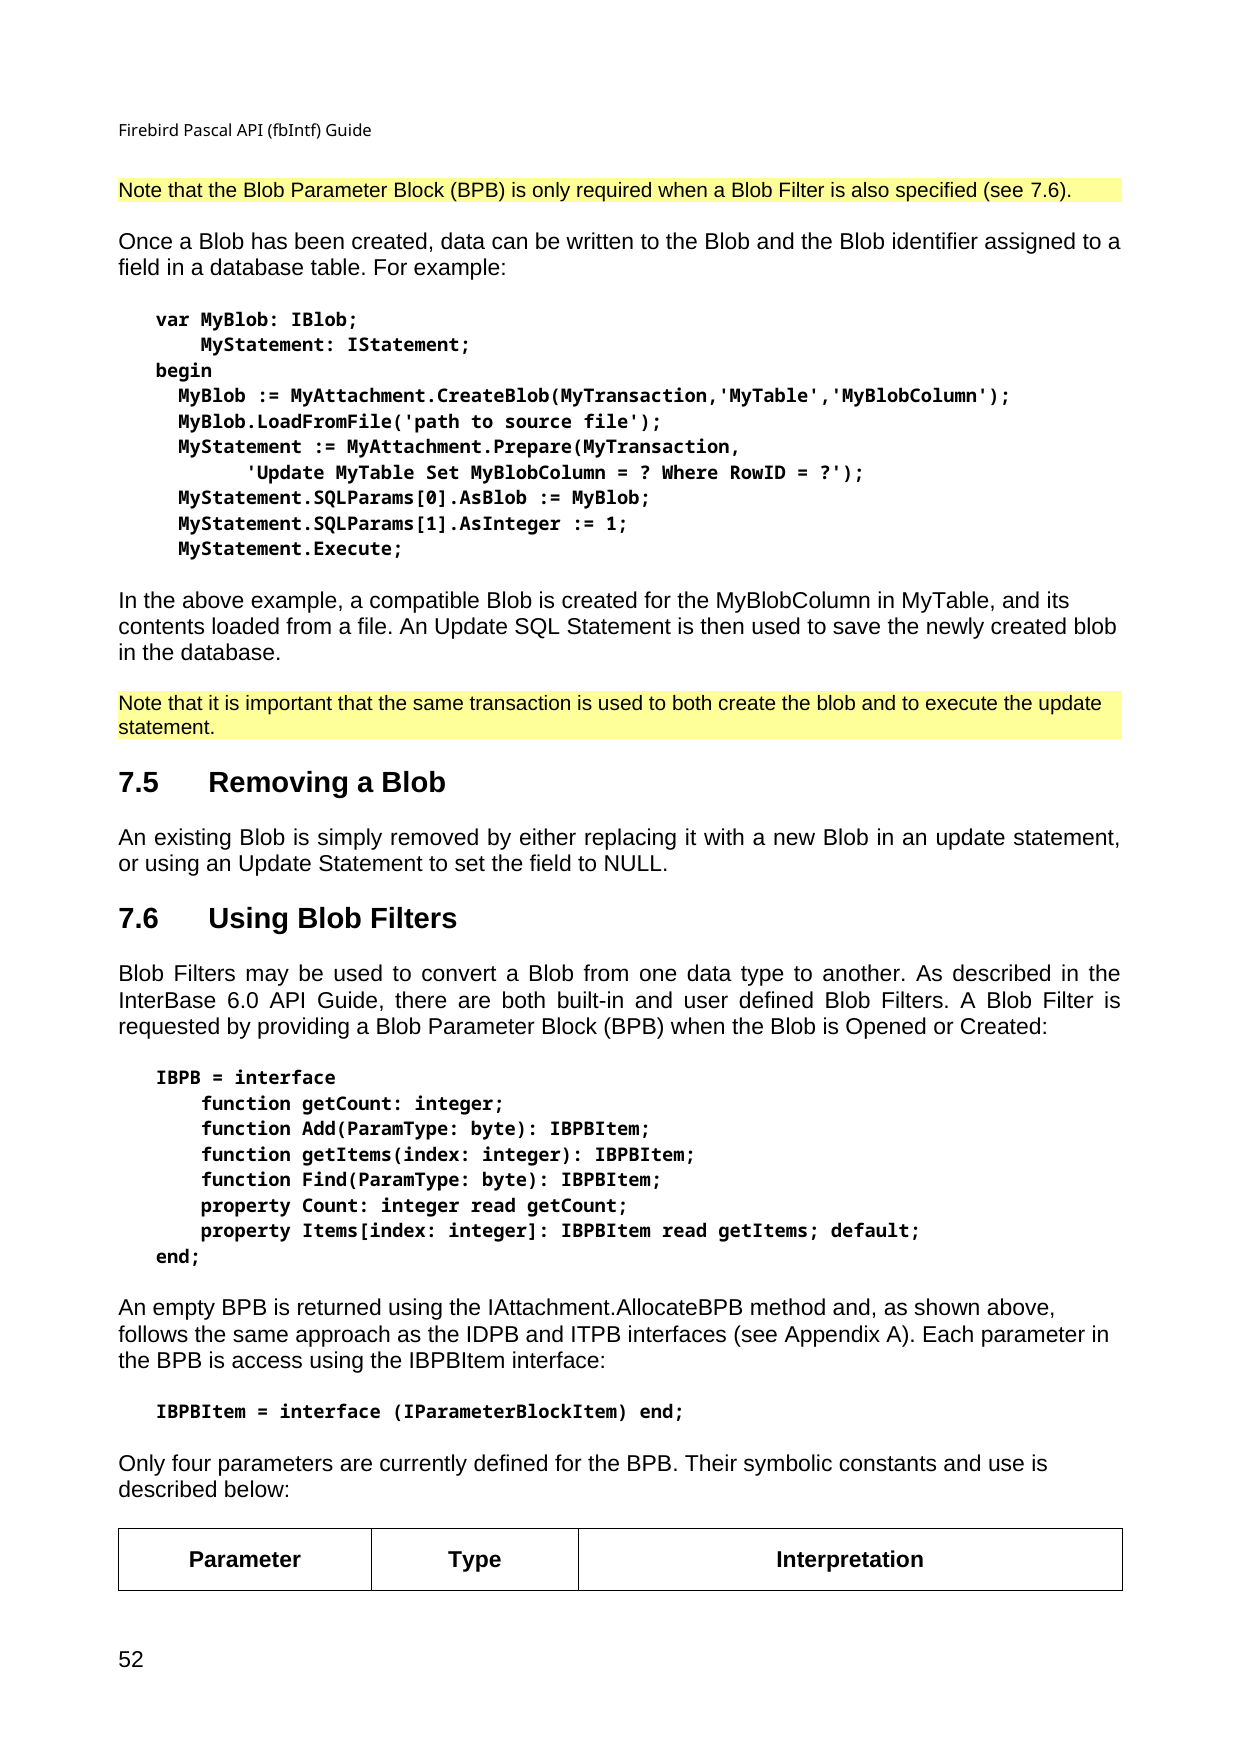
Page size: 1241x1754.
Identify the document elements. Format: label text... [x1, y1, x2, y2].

text function Find(ParamType: byte): IBPBItem; [156, 1167, 1122, 1192]
text function getItems(index: integer): IBPBItem; [156, 1141, 1122, 1167]
text 'Update MyTable Set MyBlobColumn = ? Where RowID = ?'); [156, 459, 1122, 484]
text An empty BPB is returned using the IAttachment.AllocateBPB method and, as shown above, follows the same approach as the IDPB and ITPB interfaces (see Appendix A.). Each parameter in the BPB is access using the IBPBItem interface: [118, 1294, 1122, 1373]
text Note that it is important that the same transaction is used to both create the blob and to execute the update statement. [118, 691, 1122, 739]
text Blob Filters may be used to convert a Blob from one data type to another. As described in the InterBase 6.0 API Guide, there are both built-in and user defined Blob Filters. A Blob Filter is requested by providing a Blob Parameter Block (BPB) when the Blob is Opened or Created: [118, 960, 1122, 1039]
text MyBlob.LoadFromFile('path to source file'); [156, 408, 1122, 433]
text An existing Blob is simply removed by either replacing it with a new Blob in an update statement, or using an Update Statement to set the field to NULL. [118, 824, 1122, 876]
text end; [156, 1243, 1122, 1269]
text function Add(ParamType: byte): IBPBItem; [156, 1116, 1122, 1141]
text property Items[index: integer]: IBPBItem read getItems; default; [156, 1218, 1122, 1243]
text MyStatement.SQLParams[0].AsBlob := MyBlob; [156, 484, 1122, 510]
text MyStatement.SQLParams[1].AsInteger := 1; [156, 510, 1122, 536]
text begin [156, 357, 1122, 382]
text function getCount: integer; [156, 1090, 1122, 1116]
text MyBlob := MyAttachment.CreateBlob(MyTransaction,'MyTable','MyBlobColumn'); [156, 382, 1122, 408]
table_header Type [372, 1529, 578, 1590]
text MyStatement.Execute; [156, 536, 1122, 561]
text var MyBlob: IBlob; [156, 306, 1122, 331]
text property Count: integer read getCount; [156, 1192, 1122, 1218]
table_header Parameter [119, 1529, 371, 1590]
text MyStatement: IStatement; [156, 331, 1122, 357]
text IBPB = interface [156, 1064, 1122, 1090]
text Once a Blob has been created, data can be written to the Blob and the Blob identifier assigned to a field in a database table. For example: [118, 228, 1122, 280]
subtitle Using Blob Filters [118, 901, 1122, 935]
text Only four parameters are currently defined for the BPB. Their symbolic constants and use is described below: [118, 1450, 1122, 1502]
subtitle Removing a Blob [118, 764, 1122, 798]
text Note that the Blob Parameter Block (BPB) is only required when a Blob Filter is also specified (see 7.6). [118, 178, 1122, 202]
table_header Interpretation [579, 1529, 1122, 1590]
text MyStatement := MyAttachment.Prepare(MyTransaction, [156, 433, 1122, 459]
text IBPBItem = interface (IParameterBlockItem) end; [156, 1399, 1122, 1424]
text In the above example, a compatible Blob is created for the MyBlobColumn in MyTable, and its contents loaded from a file. An Update SQL Statement is then used to save the newly created blob in the database. [118, 587, 1122, 666]
